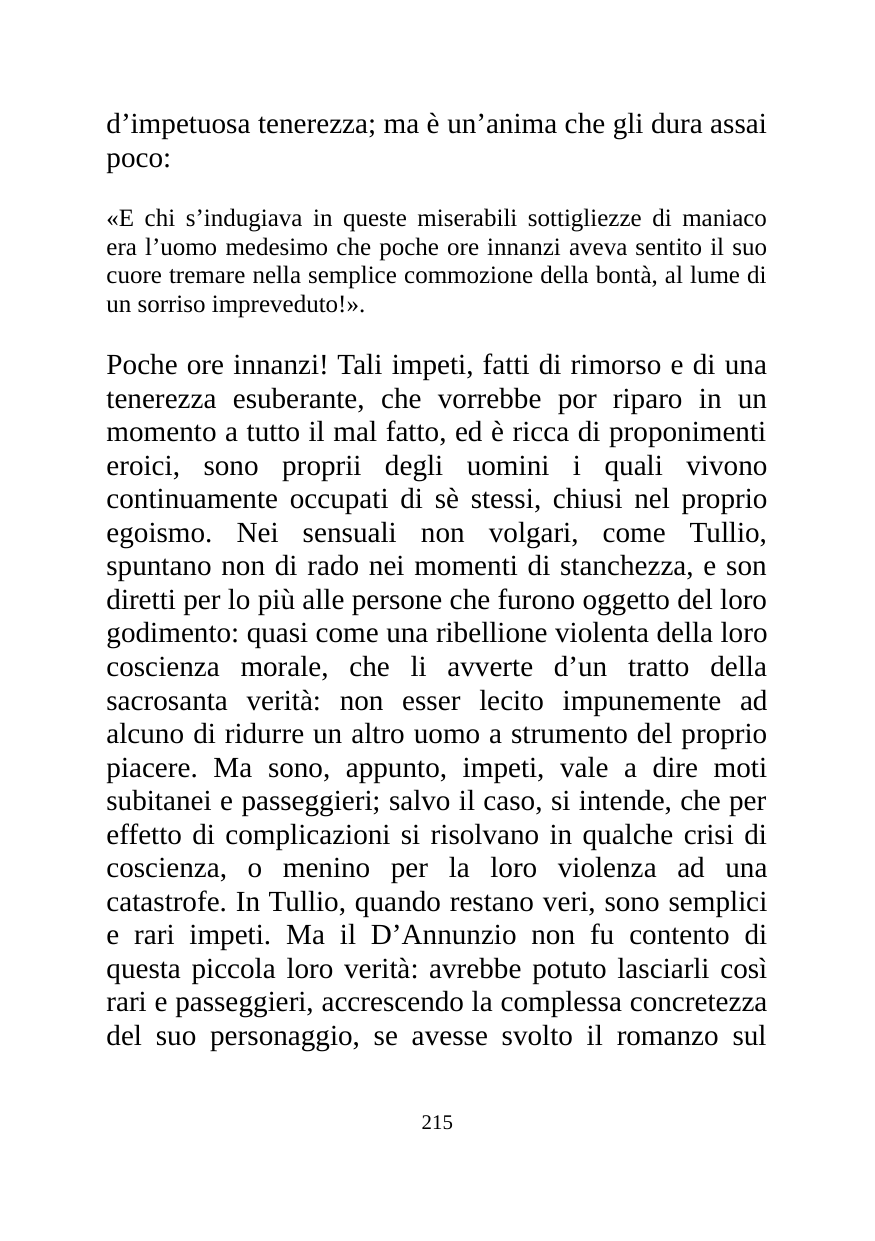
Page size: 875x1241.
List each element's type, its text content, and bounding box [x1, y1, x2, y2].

text Poche ore innanzi! Tali impeti, fatti di rimorso e di una tenerezza esuberante, che vorrebbe por riparo in un momento a tutto il mal fatto, ed è ricca di proponimenti eroici, sono proprii degli uomini i quali vivono continuamente occupati di sè stessi, chiusi nel proprio egoismo. Nei sensuali non volgari, come Tullio, spuntano non di rado nei momenti di stanchezza, e son diretti per lo più alle persone che furono oggetto del loro godimento: quasi come una ribellione violenta della loro coscienza morale, che li avverte d’un tratto della sacrosanta verità: non esser lecito impunemente ad alcuno di ridurre un altro uomo a strumento del proprio piacere. Ma sono, appunto, impeti, vale a dire moti subitanei e passeggieri; salvo il caso, si intende, che per effetto di complicazioni si risolvano in qualche crisi di coscienza, o menino per la loro violenza ad una catastrofe. In Tullio, quando restano veri, sono semplici e rari impeti. Ma il D’Annunzio non fu contento di questa piccola loro verità: avrebbe potuto lasciarli così rari e passeggieri, accrescendo la complessa concretezza del suo personaggio, se avesse svolto il romanzo sul [106, 347, 768, 1052]
text d’impetuosa tenerezza; ma è un’anima che gli dura assai poco: [106, 106, 768, 173]
text «E chi s’indugiava in queste miserabili sottigliezze di maniaco era l’uomo medesimo che poche ore innanzi aveva sentito il suo cuore tremare nella semplice commozione della bontà, al lume di un sorriso impreveduto!». [106, 203, 768, 318]
